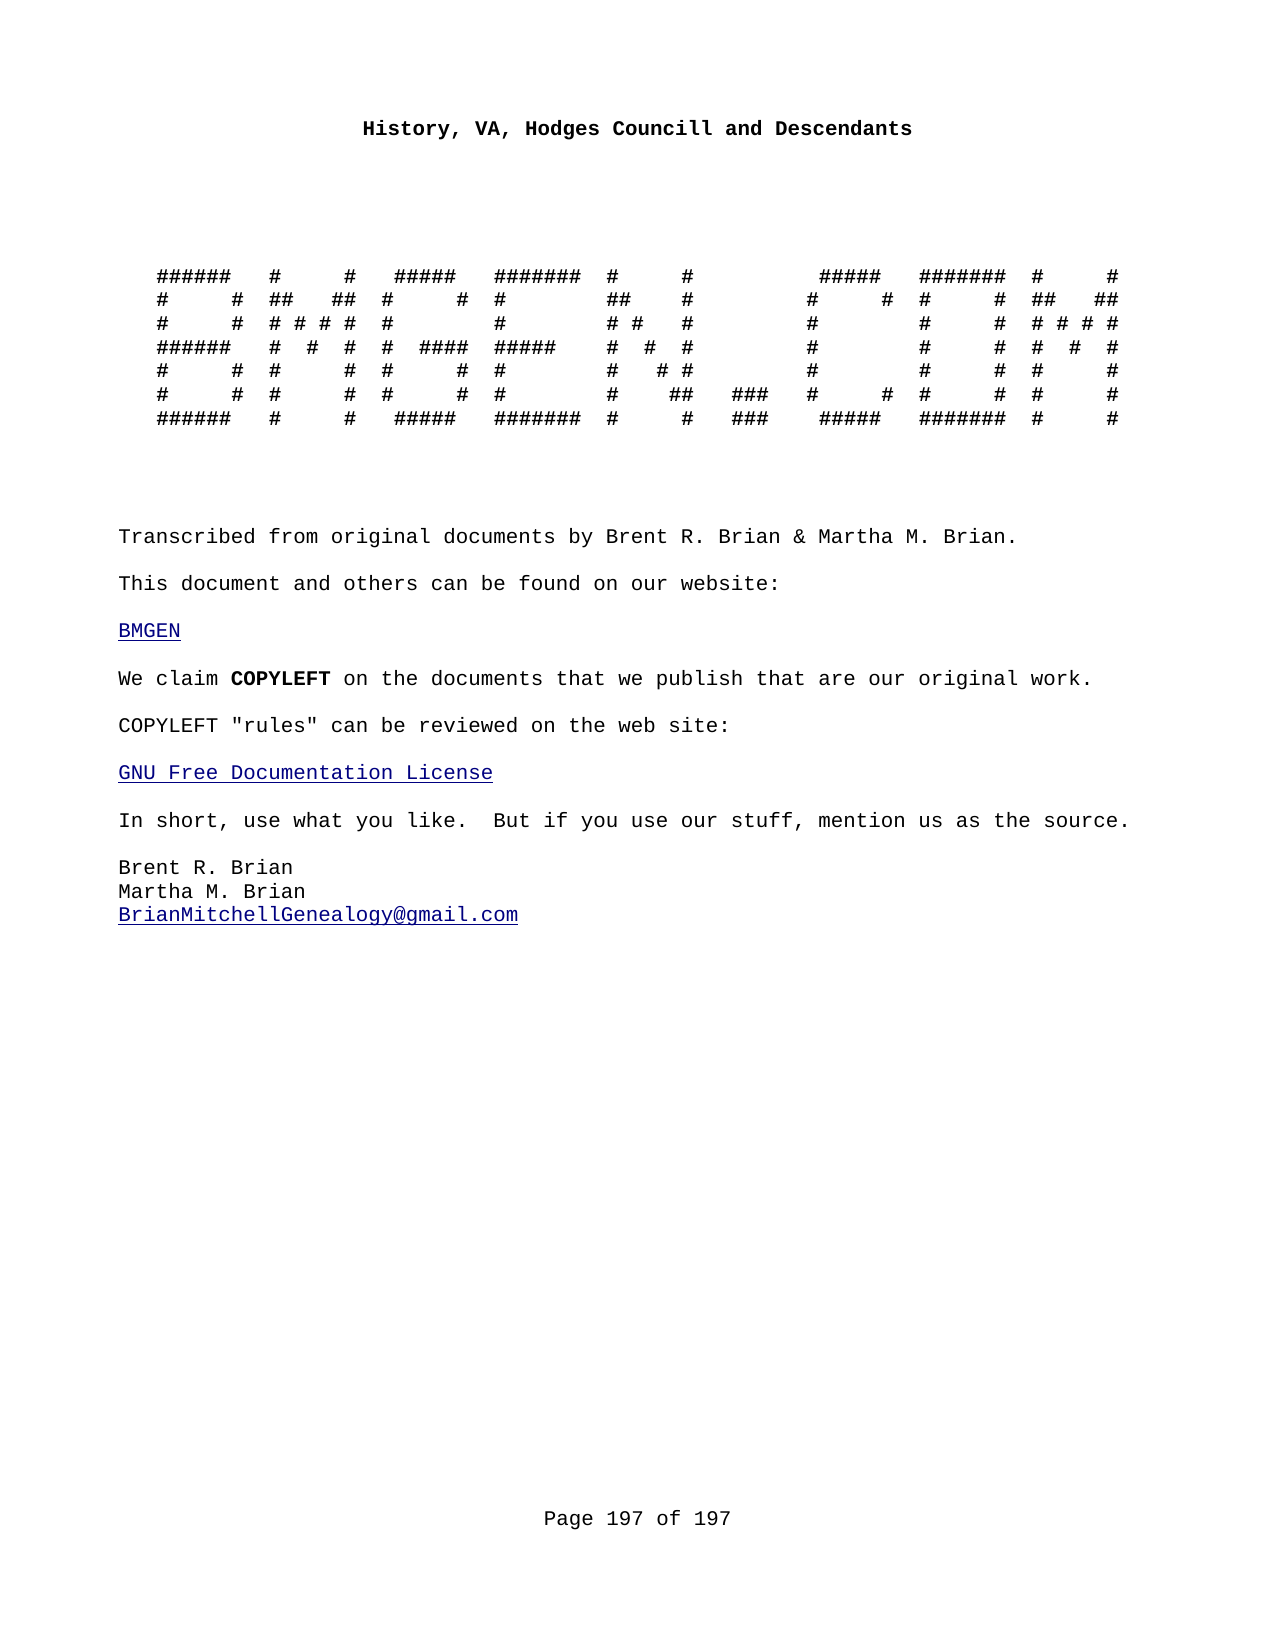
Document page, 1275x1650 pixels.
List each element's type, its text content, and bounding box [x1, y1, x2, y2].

text # # # # # # # # # # # # # # # # # # [118, 313, 1157, 337]
text # # # # # # # # # # # # # # # [118, 360, 1157, 384]
text In short, use what you like. But if you use our stuff, mention us as the source. [118, 810, 1157, 833]
text This document and others can be found on our website: [118, 573, 1157, 597]
text # # # # # # # # ## ### # # # # # # [118, 384, 1157, 408]
text ###### # # ##### ####### # # ##### ####### # # [118, 266, 1157, 289]
text Martha M. Brian [118, 881, 1157, 904]
text GNU Free Documentation License [118, 762, 1157, 786]
text Transcribed from original documents by Brent R. Brian & Martha M. Brian. [118, 526, 1157, 549]
text BMGEN [118, 621, 1157, 644]
text ###### # # # # #### ##### # # # # # # # # # [118, 337, 1157, 360]
text ###### # # ##### ####### # # ### ##### ####### # # [118, 408, 1157, 431]
text # # ## ## # # # ## # # # # # ## ## [118, 289, 1157, 313]
text Brent R. Brian [118, 857, 1157, 881]
text We claim COPYLEFT on the documents that we publish that are our original work. [118, 668, 1157, 691]
text COPYLEFT "rules" can be reviewed on the web site: [118, 715, 1157, 739]
text BrianMitchellGenealogy@gmail.com [118, 904, 1157, 928]
